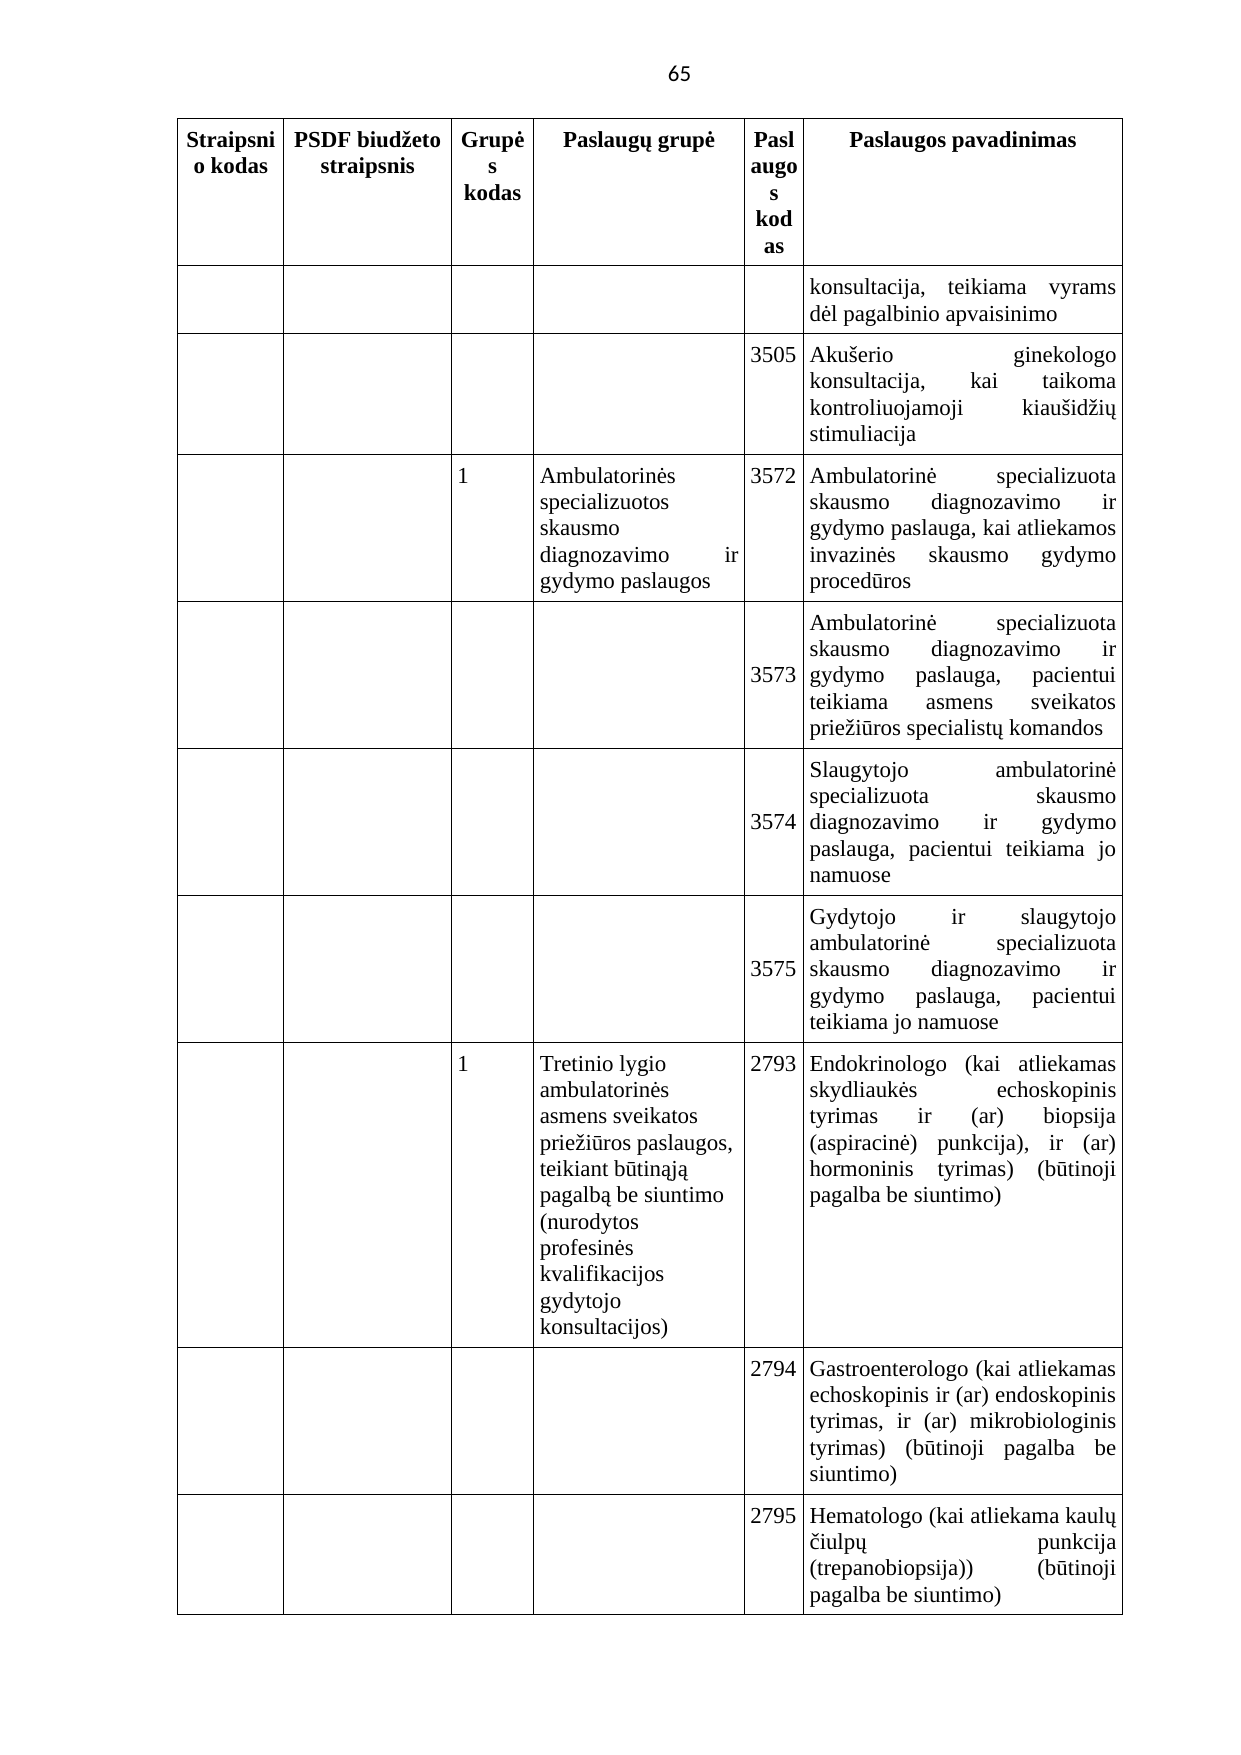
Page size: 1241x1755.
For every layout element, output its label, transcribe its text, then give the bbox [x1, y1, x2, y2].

table_header Paslaugos kodas [745, 119, 803, 265]
table_header Grupės kodas [452, 119, 533, 265]
table_cell 1 [452, 455, 533, 601]
table_cell Ambulatorinė specializuota skausmo diagnozavimo ir gydymo paslauga, pacientui teikiama asmens sveikatos priežiūros specialistų komandos [804, 602, 1122, 748]
table_cell Slaugytojo ambulatorinė specializuota skausmo diagnozavimo ir gydymo paslauga, pacientui teikiama jo namuose [804, 749, 1122, 894]
table_cell Gydytojo ir slaugytojo ambulatorinė specializuota skausmo diagnozavimo ir gydymo paslauga, pacientui teikiama jo namuose [804, 896, 1122, 1042]
table_cell [534, 334, 744, 454]
table_cell 2793 [745, 1043, 803, 1347]
table_cell [452, 1348, 533, 1494]
table_cell Ambulatorinė specializuota skausmo diagnozavimo ir gydymo paslauga, kai atliekamos invazinės skausmo gydymo procedūros [804, 455, 1122, 601]
table_header Paslaugų grupė [534, 119, 744, 265]
table_cell [178, 1348, 283, 1494]
table_cell [534, 1348, 744, 1494]
table_cell 3574 [745, 749, 803, 894]
table_cell [452, 1495, 533, 1614]
table_cell [178, 266, 283, 333]
table_header Paslaugos pavadinimas [804, 119, 1122, 265]
table_cell Akušerio ginekologo konsultacija, kai taikoma kontroliuojamoji kiaušidžių stimuliacija [804, 334, 1122, 454]
table_cell konsultacija, teikiama vyrams dėl pagalbinio apvaisinimo [804, 266, 1122, 333]
table_cell [178, 896, 283, 1042]
table_cell [284, 602, 451, 748]
table_cell [452, 749, 533, 894]
table_cell [284, 266, 451, 333]
table_cell [452, 602, 533, 748]
table_cell [534, 266, 744, 333]
table_cell Gastroenterologo (kai atliekamas echoskopinis ir (ar) endoskopinis tyrimas, ir (ar) mikrobiologinis tyrimas) (būtinoji pagalba be siuntimo) [804, 1348, 1122, 1494]
table_cell Ambulatorinės specializuotos skausmo diagnozavimo ir gydymo paslaugos [534, 455, 744, 601]
table_cell [284, 334, 451, 454]
table_header PSDF biudžeto straipsnis [284, 119, 451, 265]
table_cell 3573 [745, 602, 803, 748]
table_cell [284, 1043, 451, 1347]
table_cell [452, 896, 533, 1042]
table_cell Hematologo (kai atliekama kaulų čiulpų punkcija (trepanobiopsija)) (būtinoji pagalba be siuntimo) [804, 1495, 1122, 1614]
table_cell 3505 [745, 334, 803, 454]
table_cell [284, 896, 451, 1042]
table_cell [745, 266, 803, 333]
table_cell [534, 749, 744, 894]
table_cell [178, 1495, 283, 1614]
table_cell [534, 1495, 744, 1614]
table_cell 2795 [745, 1495, 803, 1614]
table_cell [178, 1043, 283, 1347]
table_cell [284, 749, 451, 894]
table_cell [178, 749, 283, 894]
table_cell [534, 602, 744, 748]
table_cell [534, 896, 744, 1042]
table_cell 2794 [745, 1348, 803, 1494]
table_cell 1 [452, 1043, 533, 1347]
table_cell [452, 266, 533, 333]
table_cell [178, 455, 283, 601]
table_cell 3575 [745, 896, 803, 1042]
table_cell [178, 334, 283, 454]
table_cell [284, 455, 451, 601]
table_cell [284, 1348, 451, 1494]
table_cell [452, 334, 533, 454]
table_header Straipsnio kodas [178, 119, 283, 265]
table_cell Tretinio lygio ambulatorinės asmens sveikatos priežiūros paslaugos, teikiant būtinąją pagalbą be siuntimo (nurodytos profesinės kvalifikacijos gydytojo konsultacijos) [534, 1043, 744, 1347]
table_cell [178, 602, 283, 748]
table_cell Endokrinologo (kai atliekamas skydliaukės echoskopinis tyrimas ir (ar) biopsija (aspiracinė) punkcija), ir (ar) hormoninis tyrimas) (būtinoji pagalba be siuntimo) [804, 1043, 1122, 1347]
table_cell [284, 1495, 451, 1614]
table_cell 3572 [745, 455, 803, 601]
